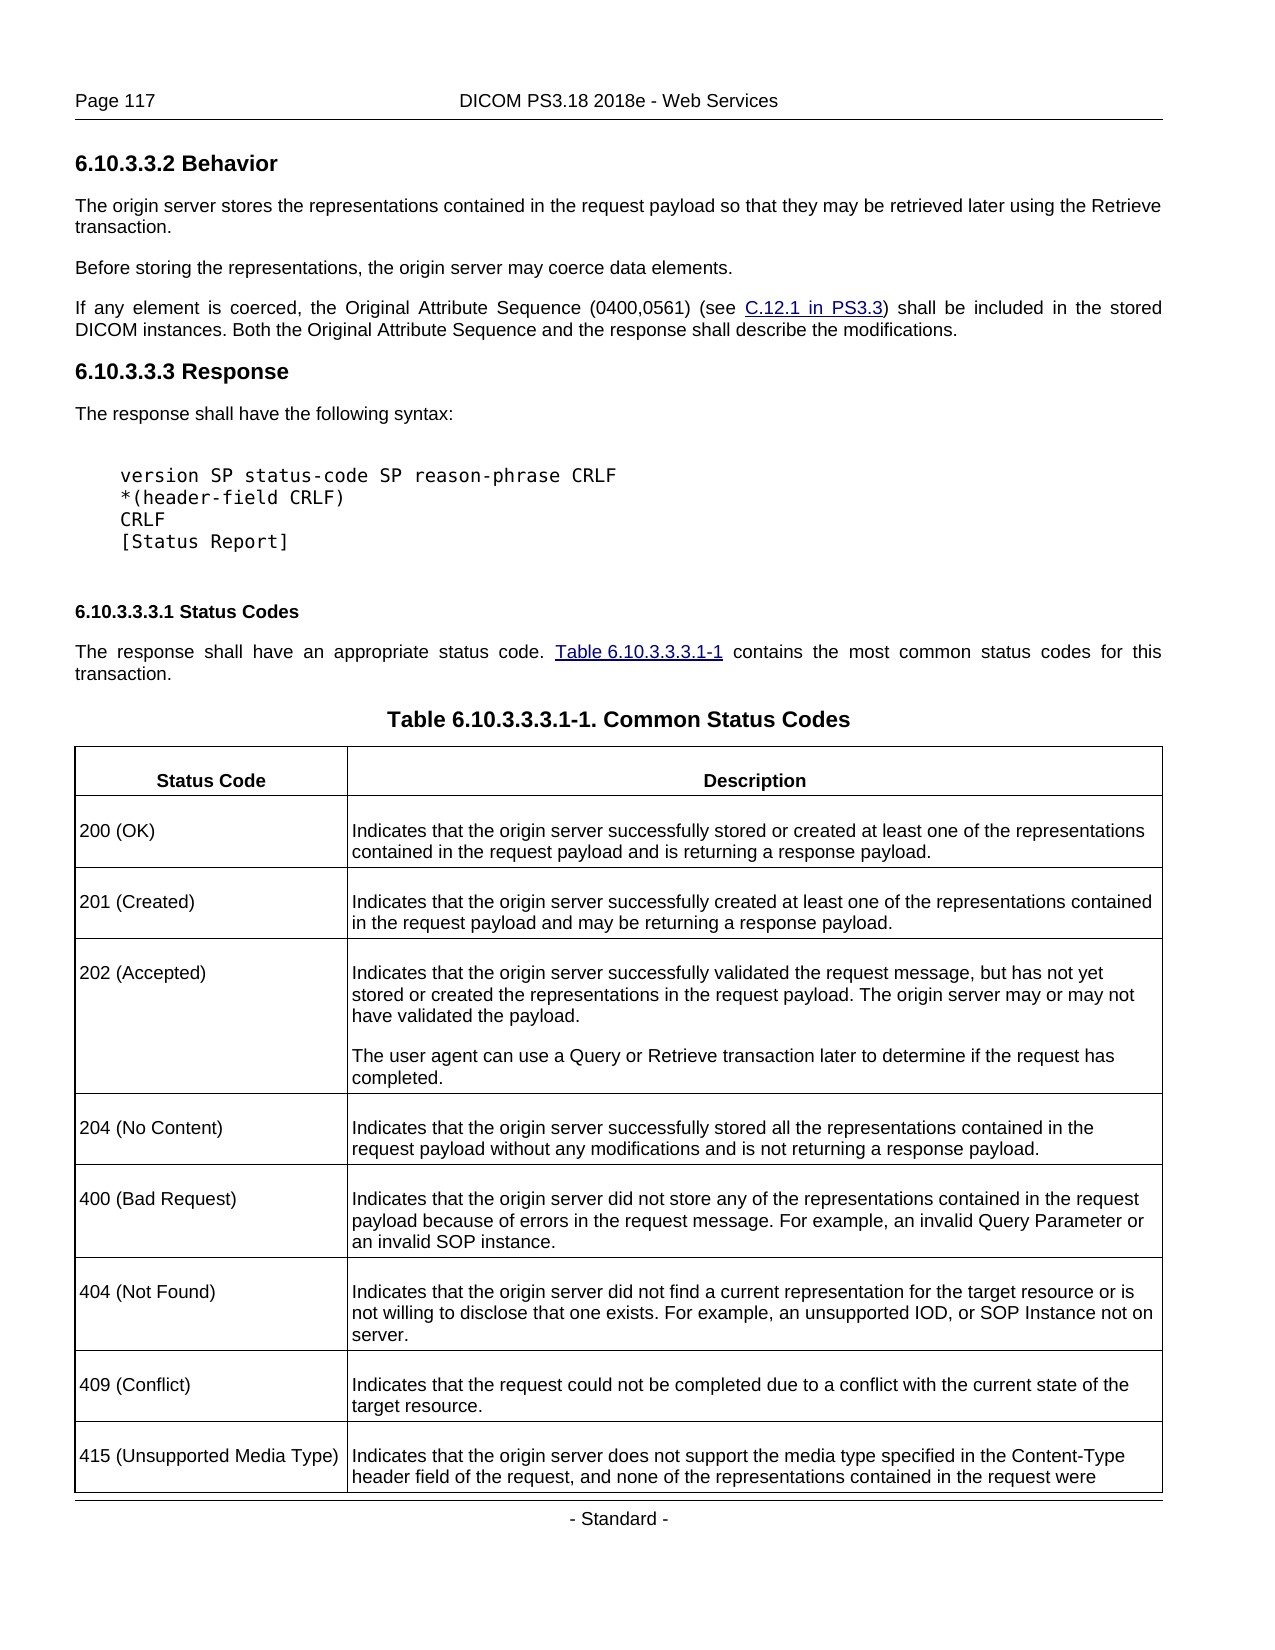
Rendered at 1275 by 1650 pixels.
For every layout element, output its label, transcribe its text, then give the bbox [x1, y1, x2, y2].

table_cell Indicates that the origin server successfully created at least one of the representations contained in the request payload and may be returning a response payload. [348, 868, 1162, 938]
text If any element is coerced, the Original Attribute Sequence (0400,0561) (see C.12.1 in PS3.3) shall be included in the stored DICOM instances. Both the Original Attribute Sequence and the response shall describe the modifications. [75, 297, 1162, 340]
text 6.10.3.3.3.1 Status Codes [75, 600, 1162, 622]
table_header Description [348, 747, 1162, 795]
table_cell 204 (No Content) [76, 1094, 347, 1164]
table_cell Indicates that the origin server did not find a current representation for the target resource or is not willing to disclose that one exists. For example, an unsupported IOD, or SOP Instance not on server. [348, 1258, 1162, 1349]
table_cell 400 (Bad Request) [76, 1165, 347, 1257]
text The response shall have the following syntax: [75, 403, 1162, 425]
table_cell 201 (Created) [76, 868, 347, 938]
text The origin server stores the representations contained in the request payload so that they may be retrieved later using the Retrieve transaction. [75, 194, 1162, 238]
text Before storing the representations, the origin server may coerce data elements. [75, 256, 1162, 278]
table_cell Indicates that the origin server successfully stored or created at least one of the representations contained in the request payload and is returning a response payload. [348, 796, 1162, 867]
text 6.10.3.3.3 Response [75, 359, 1162, 384]
table_cell Indicates that the origin server does not support the media type specified in the Content-Type header field of the request, and none of the representations contained in the request were [348, 1422, 1162, 1492]
table_cell 202 (Accepted) [76, 939, 347, 1093]
table_cell 415 (Unsupported Media Type) [76, 1422, 347, 1492]
text The response shall have an appropriate status code. Table 6.10.3.3.3.1-1 contains the most common status codes for this transaction. [75, 641, 1162, 684]
table_cell Indicates that the origin server did not store any of the representations contained in the request payload because of errors in the request message. For example, an invalid Query Parameter or an invalid SOP instance. [348, 1165, 1162, 1257]
text version SP status-code SP reason-phrase CRLF *(header-field CRLF) CRLF [Status Report] [75, 443, 1162, 582]
table_header Status Code [76, 747, 347, 795]
table_cell Indicates that the origin server successfully stored all the representations contained in the request payload without any modifications and is not returning a response payload. [348, 1094, 1162, 1164]
text 6.10.3.3.2 Behavior [75, 150, 1162, 176]
text Table 6.10.3.3.3.1-1. Common Status Codes [75, 706, 1162, 732]
table_cell 404 (Not Found) [76, 1258, 347, 1349]
table_cell Indicates that the request could not be completed due to a conflict with the current state of the target resource. [348, 1351, 1162, 1421]
table_cell 200 (OK) [76, 796, 347, 867]
table_cell Indicates that the origin server successfully validated the request message, but has not yet stored or created the representations in the request payload. The origin server may or may not have validated the payload. The user agent can use a Query or Retrieve transaction later to determine if the request has completed. [348, 939, 1162, 1093]
table_cell 409 (Conflict) [76, 1351, 347, 1421]
